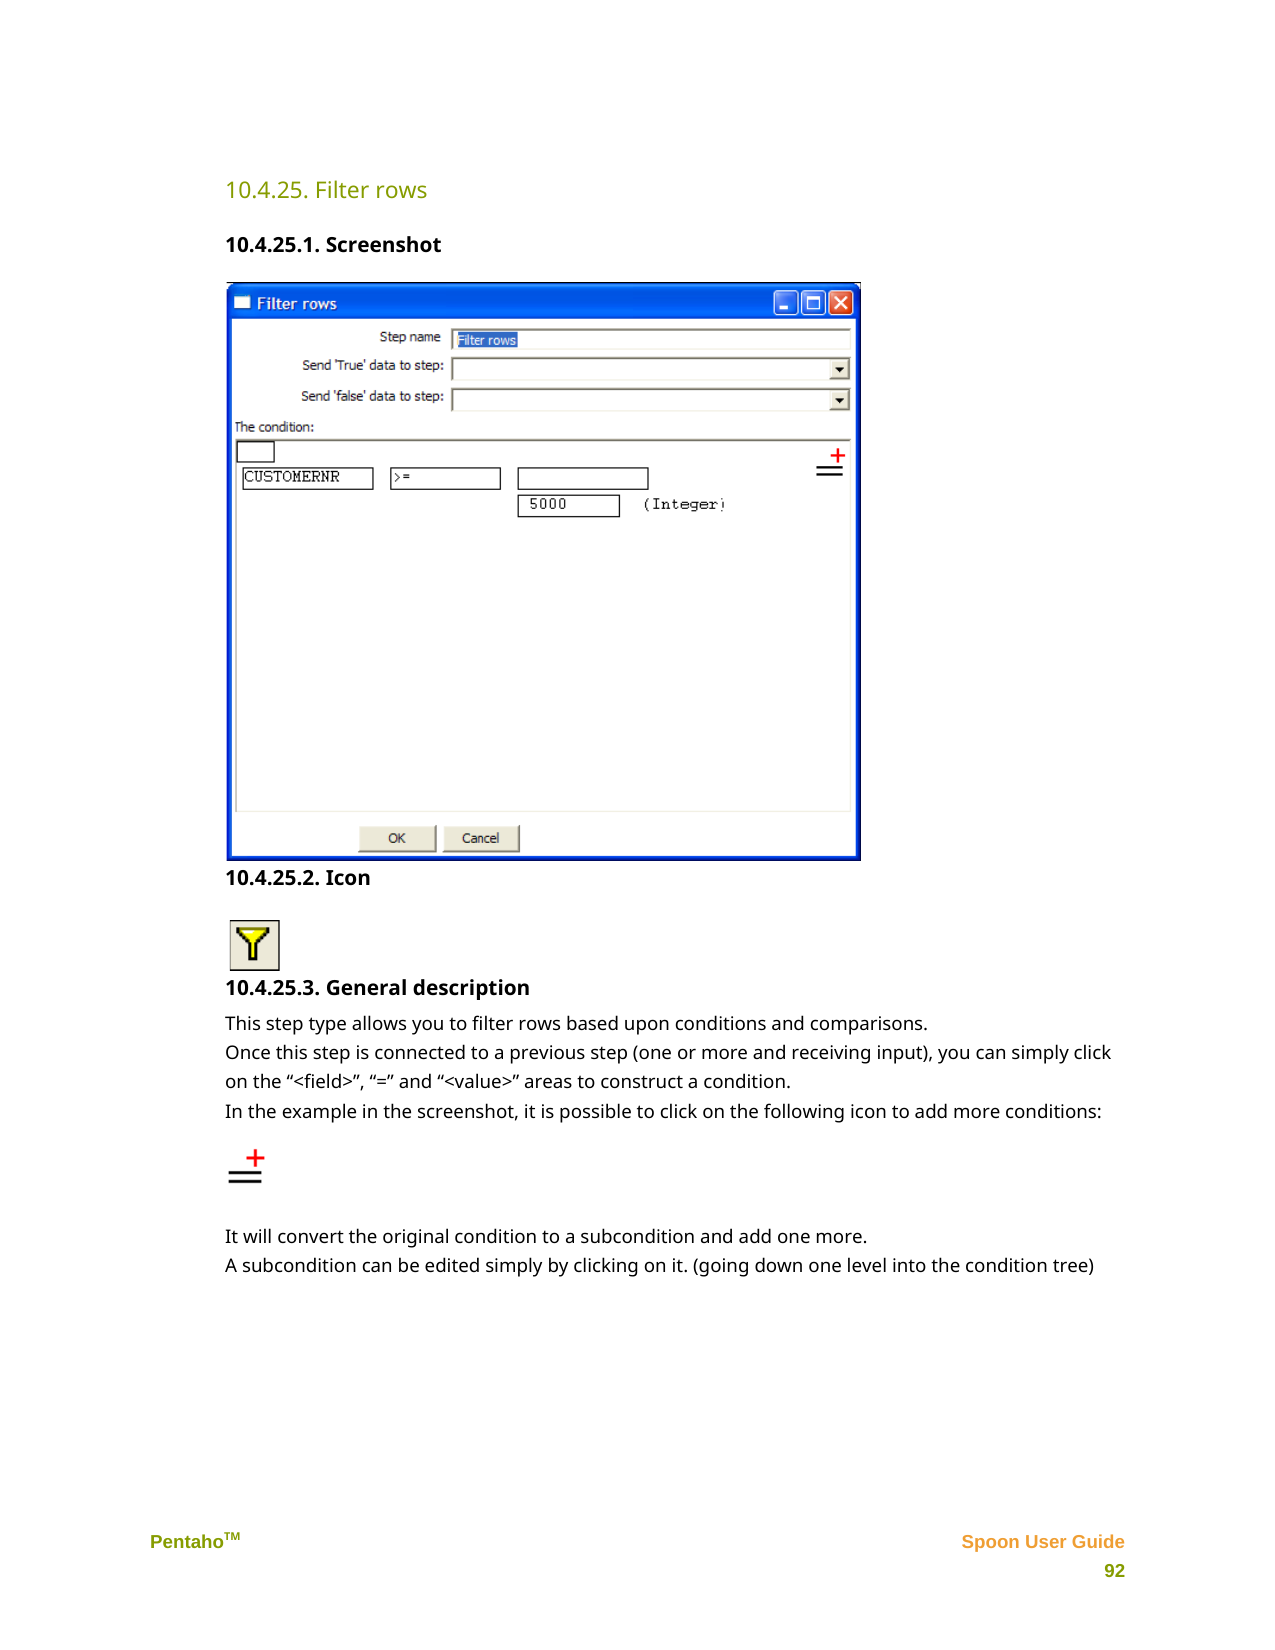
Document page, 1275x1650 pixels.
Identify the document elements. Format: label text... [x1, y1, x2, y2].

picture [226, 1145, 269, 1189]
picture [229, 920, 280, 971]
subtitle 10.4.25.2. Icon [225, 283, 1125, 891]
subtitle 10.4.25.3. General description [225, 916, 1125, 1001]
text Once this step is connected to a previous step (one or more and receiving input), you can simply click on the “<field>”, “=” and “<value>” areas to construct a condition. [225, 1036, 1125, 1095]
text This step type allows you to filter rows based upon conditions and comparisons. [225, 1007, 1125, 1036]
text A subcondition can be edited simply by clicking on it. (going down one level into the condition tree) [225, 1249, 1125, 1278]
text It will convert the original condition to a subcondition and add one more. [225, 1220, 1125, 1249]
text In the example in the screenshot, it is possible to click on the following icon to add more conditions: [225, 1095, 1125, 1124]
subtitle 10.4.25.1. Screenshot [225, 229, 1125, 258]
subtitle 10.4.25. Filter rows [225, 175, 1125, 204]
